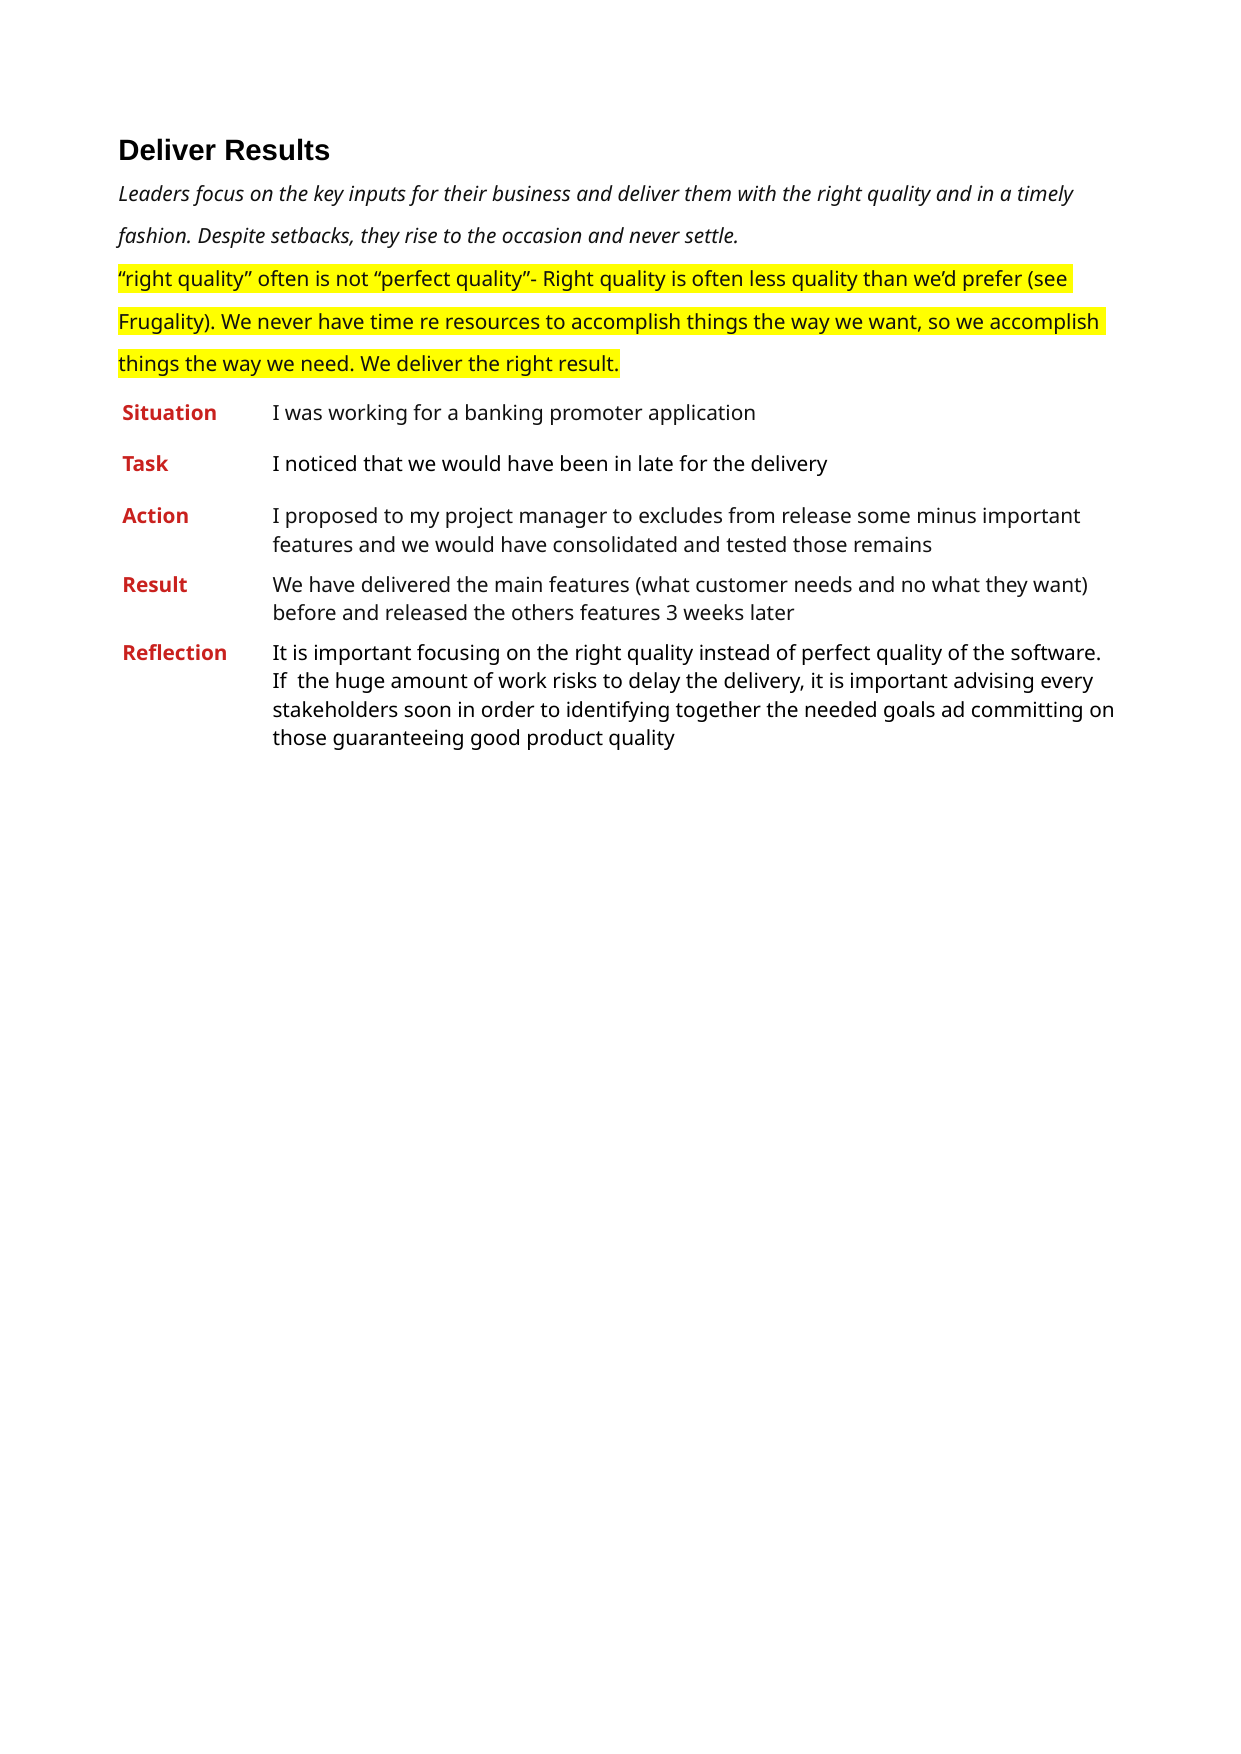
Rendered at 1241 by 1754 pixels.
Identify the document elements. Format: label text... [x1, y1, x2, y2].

table_cell Action [116, 496, 266, 564]
table_header I was working for a banking promoter application [266, 392, 1122, 444]
text “right quality” often is not “perfect quality”- Right quality is often less quality than we’d prefer (see Frugality). We never have time re resources to accomplish things the way we want, so we accomplish things the way we need. We deliver the right result. [118, 264, 1122, 378]
table_cell Reflection [116, 633, 266, 758]
table_cell Task [116, 444, 266, 496]
table_cell I noticed that we would have been in late for the delivery [266, 444, 1122, 496]
table_cell It is important focusing on the right quality instead of perfect quality of the software. If the huge amount of work risks to delay the delivery, it is important advising every stakeholders soon in order to identifying together the needed goals ad committing on those guaranteeing good product quality [266, 633, 1122, 758]
table_cell I proposed to my project manager to excludes from release some minus important features and we would have consolidated and tested those remains [266, 496, 1122, 564]
table_cell We have delivered the main features (what customer needs and no what they want) before and released the others features 3 weeks later [266, 564, 1122, 632]
table_header Situation [116, 392, 266, 444]
text Leaders focus on the key inputs for their business and deliver them with the right quality and in a timely fashion. Despite setbacks, they rise to the occasion and never settle. [118, 179, 1122, 250]
table_cell Result [116, 564, 266, 632]
subtitle Deliver Results [118, 133, 1122, 166]
